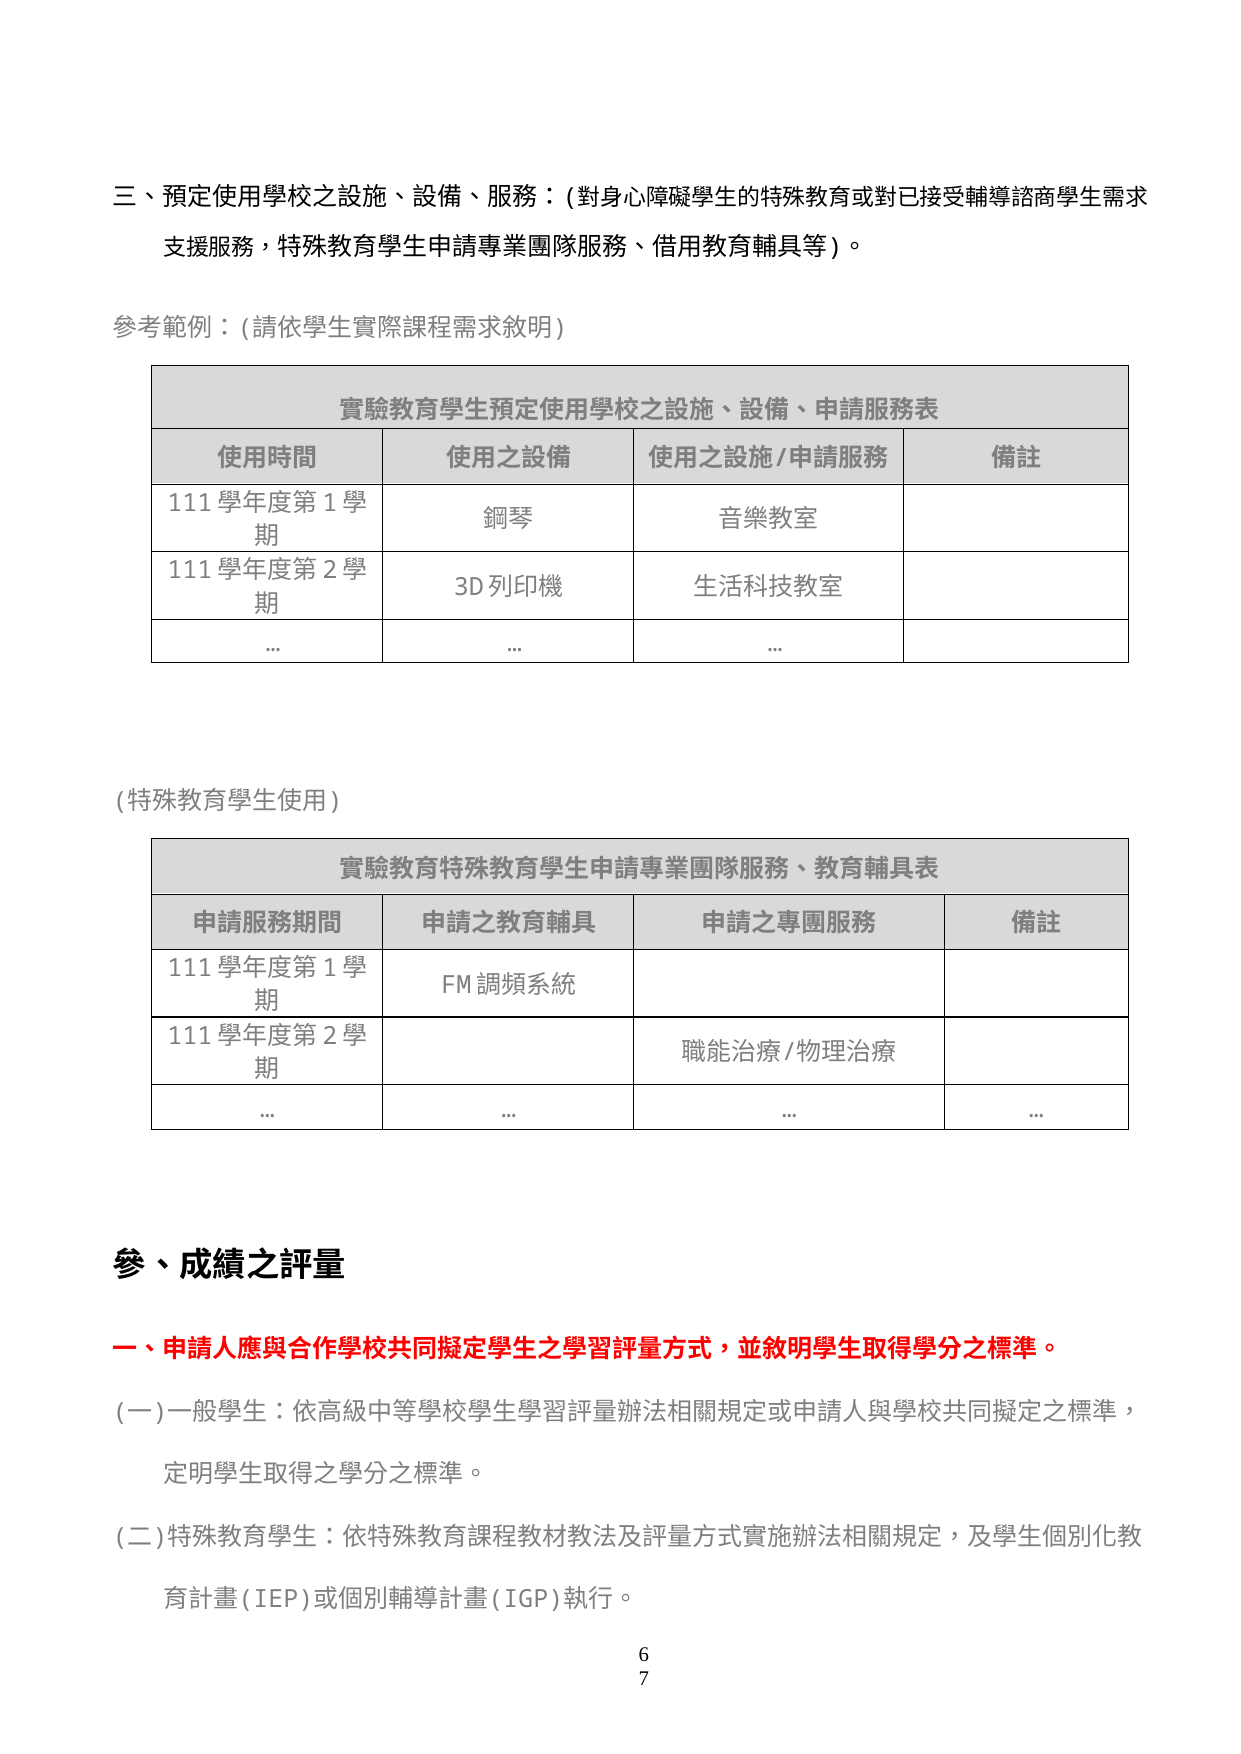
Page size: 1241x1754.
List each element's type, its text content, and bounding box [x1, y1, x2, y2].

table_cell 111學年度第2學期 [152, 552, 382, 619]
table_cell … [383, 620, 633, 662]
table_cell 111學年度第1學期 [152, 485, 382, 551]
table_cell 申請之教育輔具 [383, 895, 633, 949]
table_cell 音樂教室 [634, 485, 903, 551]
table_cell 申請之專團服務 [634, 895, 944, 949]
table_cell 職能治療/物理治療 [634, 1018, 944, 1084]
text 參考範例：(請依學生實際課程需求敘明) [112, 284, 1167, 347]
table_cell 使用時間 [152, 429, 382, 483]
table_cell 使用之設備 [383, 429, 633, 483]
table_cell 鋼琴 [383, 485, 633, 551]
table_cell 生活科技教室 [634, 552, 903, 619]
table_cell [945, 1018, 1128, 1084]
text 一、申請人應與合作學校共同擬定學生之學習評量方式，並敘明學生取得學分之標準。 [112, 1305, 1167, 1367]
table_cell [904, 485, 1128, 551]
table_cell FM調頻系統 [383, 950, 633, 1016]
table_cell [945, 950, 1128, 1016]
table_cell [634, 950, 944, 1016]
table_cell 111學年度第2學期 [152, 1018, 382, 1084]
table_cell 備註 [904, 429, 1128, 483]
table_cell … [152, 1085, 382, 1129]
table_cell … [383, 1085, 633, 1129]
table_cell 使用之設施/申請服務 [634, 429, 903, 483]
text (特殊教育學生使用) [112, 769, 1167, 819]
text 三、預定使用學校之設施、設備、服務：(對身心障礙學生的特殊教育或對已接受輔導諮商學生需求支援服務，特殊教育學生申請專業團隊服務、借用教育輔具等)。 [112, 165, 1167, 265]
text (一)一般學生：依高級中等學校學生學習評量辦法相關規定或申請人與學校共同擬定之標準，定明學生取得之學分之標準。 [112, 1367, 1167, 1492]
table_cell … [634, 620, 903, 662]
table_cell … [634, 1085, 944, 1129]
table_cell 備註 [945, 895, 1128, 949]
text (二)特殊教育學生：依特殊教育課程教材教法及評量方式實施辦法相關規定，及學生個別化教育計畫(IEP)或個別輔導計畫(IGP)執行。 [112, 1492, 1167, 1617]
table_header 實驗教育學生預定使用學校之設施、設備、申請服務表 [152, 366, 1128, 428]
table_cell … [152, 620, 382, 662]
table_cell 申請服務期間 [152, 895, 382, 949]
table_cell [383, 1018, 633, 1084]
table_cell [904, 620, 1128, 662]
table_cell 3D列印機 [383, 552, 633, 619]
table_cell … [945, 1085, 1128, 1129]
table_cell 111學年度第1學期 [152, 950, 382, 1016]
text 參、成績之評量 [112, 1236, 1167, 1286]
table_header 實驗教育特殊教育學生申請專業團隊服務、教育輔具表 [152, 839, 1128, 893]
table_cell [904, 552, 1128, 619]
